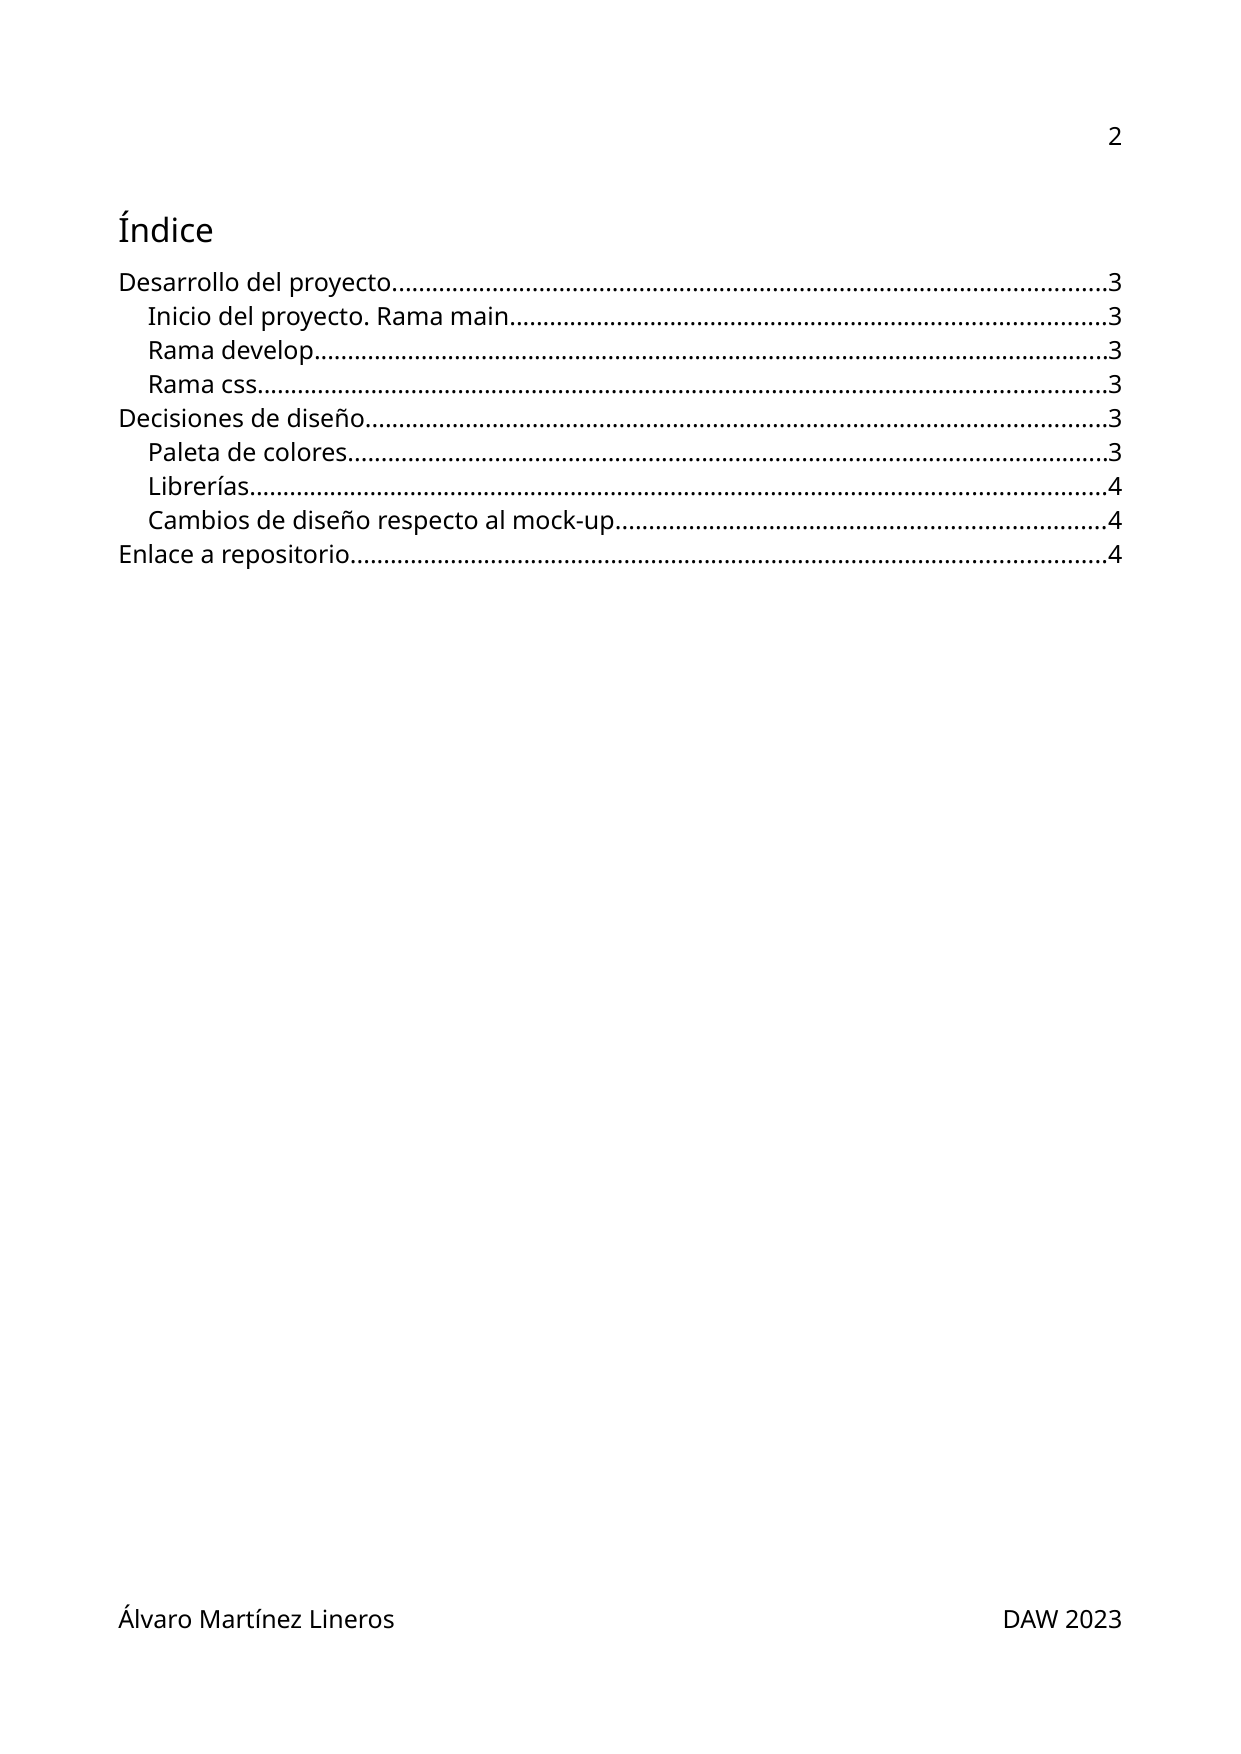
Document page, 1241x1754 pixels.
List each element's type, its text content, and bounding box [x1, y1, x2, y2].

text Librerías. 4 [148, 469, 1122, 503]
text Enlace a repositorio. 4 [118, 537, 1122, 571]
text Cambios de diseño respecto al mock-up. 4 [148, 503, 1122, 537]
text Rama develop. 3 [148, 333, 1122, 367]
text Desarrollo del proyecto. 3 [118, 264, 1122, 299]
text Inicio del proyecto. Rama main. 3 [148, 299, 1122, 333]
text Decisiones de diseño. 3 [118, 401, 1122, 435]
text Paleta de colores. 3 [148, 435, 1122, 469]
text Rama css. 3 [148, 367, 1122, 401]
subtitle Índice [118, 207, 1122, 252]
